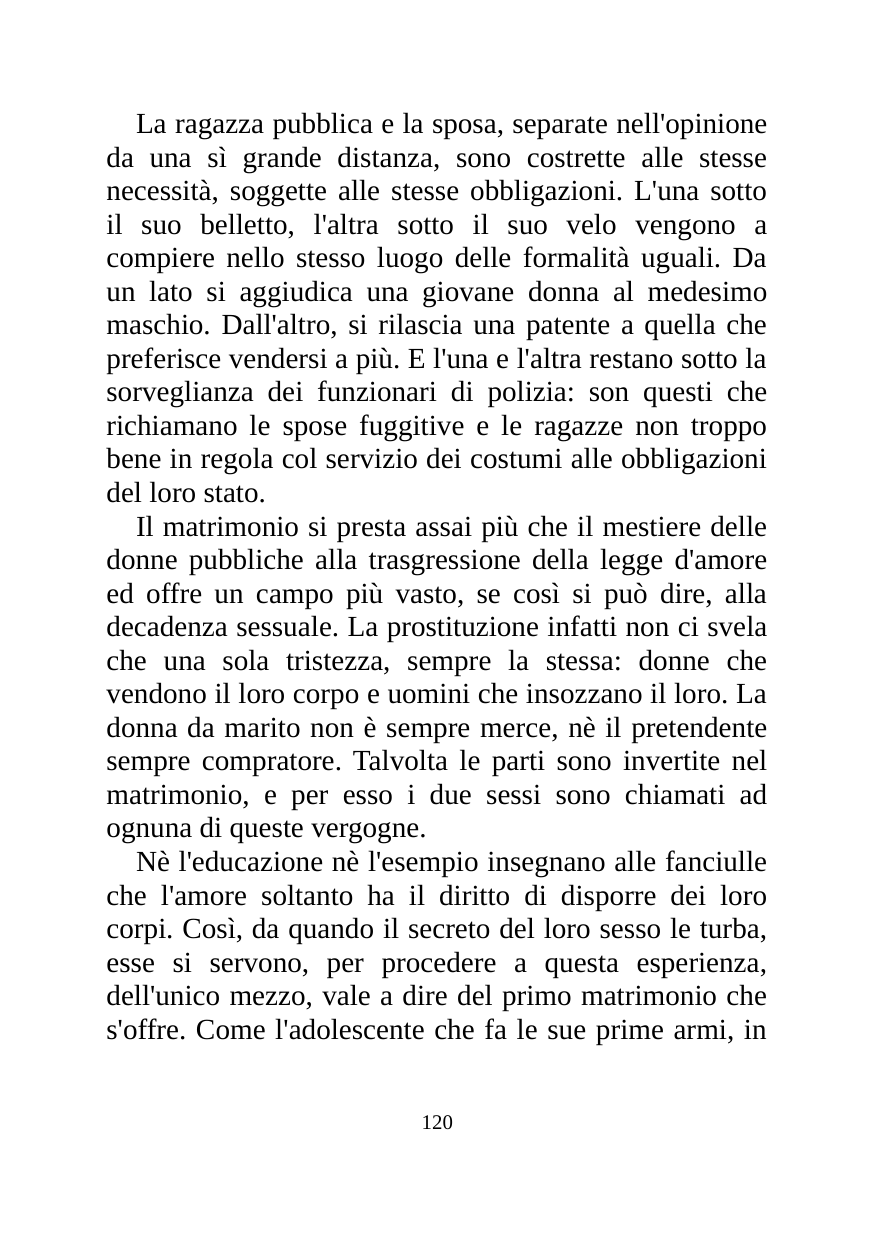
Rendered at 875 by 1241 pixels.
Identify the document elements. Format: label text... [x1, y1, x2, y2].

text Il matrimonio si presta assai più che il mestiere delle donne pubbliche alla trasgressione della legge d'amore ed offre un campo più vasto, se così si può dire, alla decadenza sessuale. La prostituzione infatti non ci svela che una sola tristezza, sempre la stessa: donne che vendono il loro corpo e uomini che insozzano il loro. La donna da marito non è sempre merce, nè il pretendente sempre compratore. Talvolta le parti sono invertite nel matrimonio, e per esso i due sessi sono chiamati ad ognuna di queste vergogne. [106, 509, 768, 844]
text La ragazza pubblica e la sposa, separate nell'opinione da una sì grande distanza, sono costrette alle stesse necessità, soggette alle stesse obbligazioni. L'una sotto il suo belletto, l'altra sotto il suo velo vengono a compiere nello stesso luogo delle formalità uguali. Da un lato si aggiudica una giovane donna al medesimo maschio. Dall'altro, si rilascia una patente a quella che preferisce vendersi a più. E l'una e l'altra restano sotto la sorveglianza dei funzionari di polizia: son questi che richiamano le spose fuggitive e le ragazze non troppo bene in regola col servizio dei costumi alle obbligazioni del loro stato. [106, 106, 768, 509]
text Nè l'educazione nè l'esempio insegnano alle fanciulle che l'amore soltanto ha il diritto di disporre dei loro corpi. Così, da quando il secreto del loro sesso le turba, esse si servono, per procedere a questa esperienza, dell'unico mezzo, vale a dire del primo matrimonio che s'offre. Come l'adolescente che fa le sue prime armi, in [106, 844, 768, 1045]
